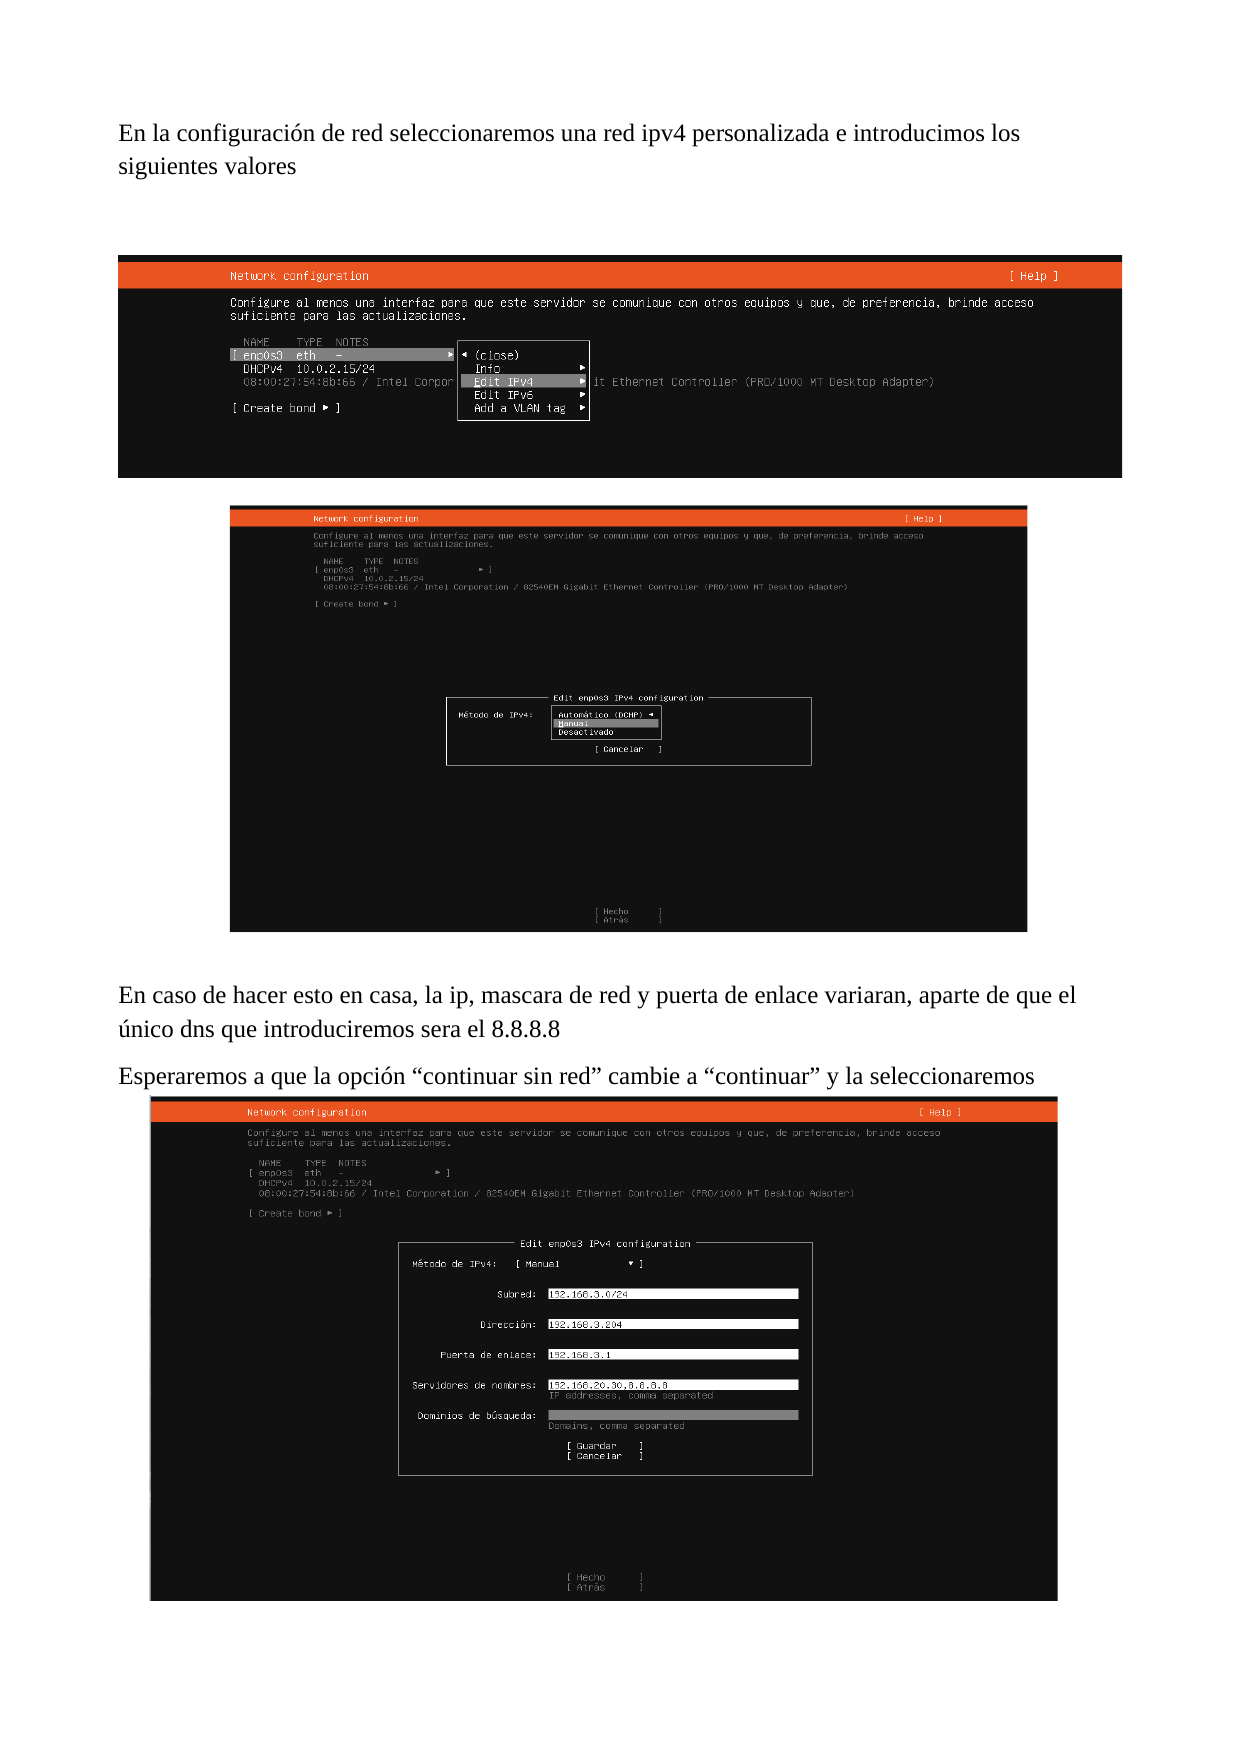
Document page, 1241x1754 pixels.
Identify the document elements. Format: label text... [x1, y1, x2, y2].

text Esperaremos a que la opción “continuar sin red” cambie a “continuar” y la seleccionaremos [118, 1061, 1122, 1090]
picture [118, 255, 1123, 478]
picture [149, 1095, 1058, 1601]
text En la configuración de red seleccionaremos una red ipv4 personalizada e introducimos los siguientes valores [118, 118, 1122, 180]
picture [229, 504, 1028, 933]
text En caso de hacer esto en casa, la ip, mascara de red y puerta de enlace variaran, aparte de que el único dns que introduciremos sera el 8.8.8.8 [118, 981, 1122, 1042]
